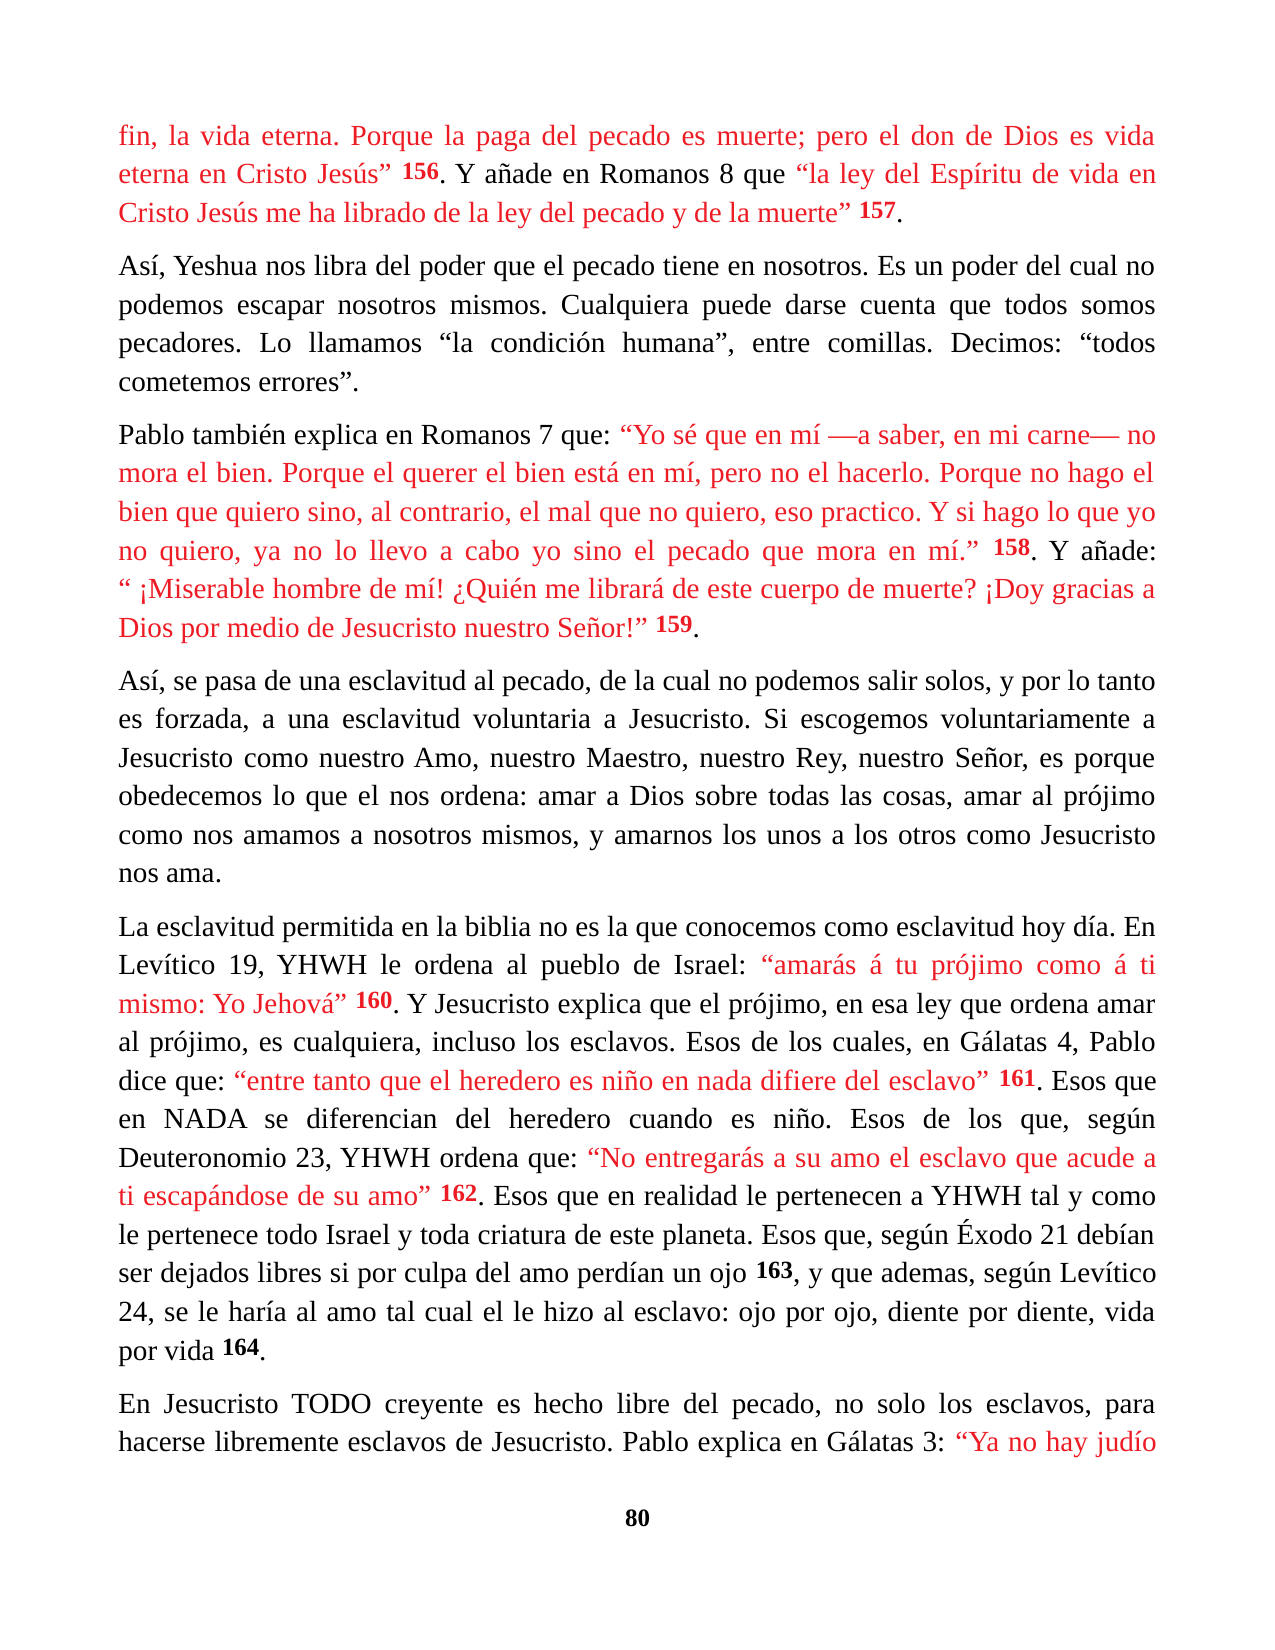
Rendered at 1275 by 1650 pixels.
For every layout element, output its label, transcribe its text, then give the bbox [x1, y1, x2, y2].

text Así, Yeshua nos libra del poder que el pecado tiene en nosotros. Es un poder del cual no podemos escapar nosotros mismos. Cualquiera puede darse cuenta que todos somos pecadores. Lo llamamos “la condición humana”, entre comillas. Decimos: “todos cometemos errores”. [118, 248, 1157, 397]
text fin, la vida eterna. Porque la paga del pecado es muerte; pero el don de Dios es vida eterna en Cristo Jesús” . Y añade en Romanos 8 que “la ley del Espíritu de vida en Cristo Jesús me ha librado de la ley del pecado y de la muerte” . [118, 118, 1157, 229]
text En Jesucristo TODO creyente es hecho libre del pecado, no solo los esclavos, para hacerse libremente esclavos de Jesucristo. Pablo explica en Gálatas 3: “Ya no hay judío [118, 1386, 1157, 1458]
text Así, se pasa de una esclavitud al pecado, de la cual no podemos salir solos, y por lo tanto es forzada, a una esclavitud voluntaria a Jesucristo. Si escogemos voluntariamente a Jesucristo como nuestro Amo, nuestro Maestro, nuestro Rey, nuestro Señor, es porque obedecemos lo que el nos ordena: amar a Dios sobre todas las cosas, amar al prójimo como nos amamos a nosotros mismos, y amarnos los unos a los otros como Jesucristo nos ama. [118, 663, 1157, 889]
text Pablo también explica en Romanos 7 que: “Yo sé que en mí —a saber, en mi carne— no mora el bien. Porque el querer el bien está en mí, pero no el hacerlo. Porque no hago el bien que quiero sino, al contrario, el mal que no quiero, eso practico. Y si hago lo que yo no quiero, ya no lo llevo a cabo yo sino el pecado que mora en mí.” . Y añade: “ ¡Miserable hombre de mí! ¿Quién me librará de este cuerpo de muerte? ¡Doy gracias a Dios por medio de Jesucristo nuestro Señor!” . [118, 417, 1157, 643]
text La esclavitud permitida en la biblia no es la que conocemos como esclavitud hoy día. En Levítico 19, YHWH le ordena al pueblo de Israel: “amarás á tu prójimo como á ti mismo: Yo Jehová” . Y Jesucristo explica que el prójimo, en esa ley que ordena amar al prójimo, es cualquiera, incluso los esclavos. Esos de los cuales, en Gálatas 4, Pablo dice que: “entre tanto que el heredero es niño en nada difiere del esclavo” . Esos que en NADA se diferencian del heredero cuando es niño. Esos de los que, según Deuteronomio 23, YHWH ordena que: “No entregarás a su amo el esclavo que acude a ti escapándose de su amo” . Esos que en realidad le pertenecen a YHWH tal y como le pertenece todo Israel y toda criatura de este planeta. Esos que, según Éxodo 21 debían ser dejados libres si por culpa del amo perdían un ojo , y que ademas, según Levítico 24, se le haría al amo tal cual el le hizo al esclavo: ojo por ojo, diente por diente, vida por vida . [118, 909, 1157, 1366]
